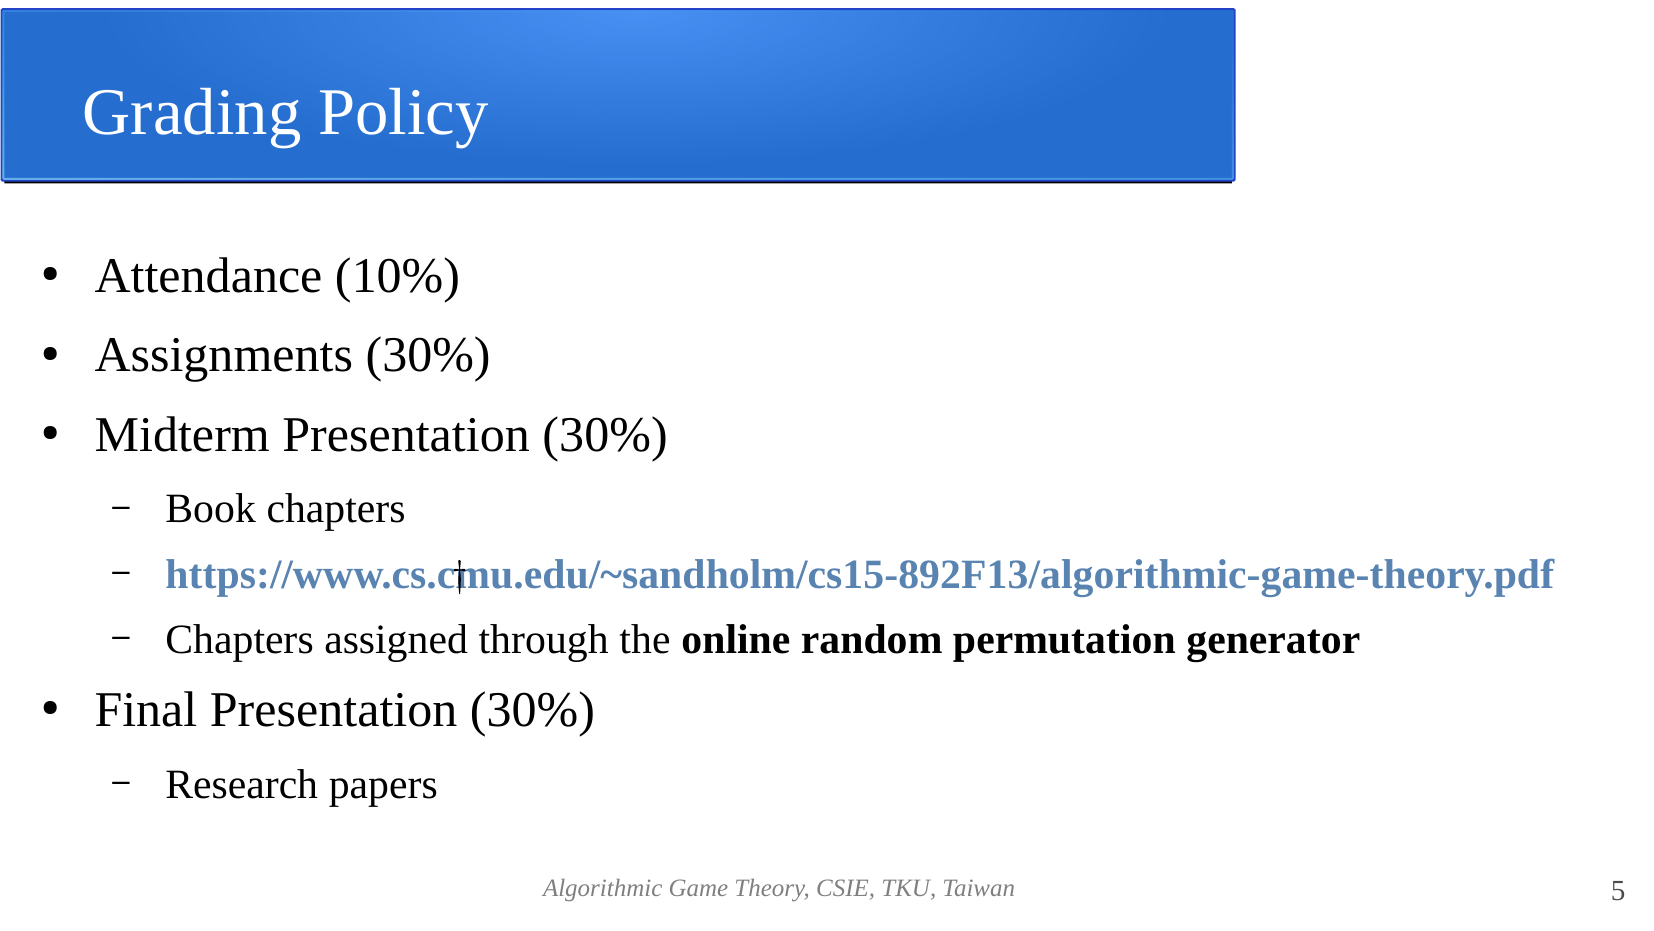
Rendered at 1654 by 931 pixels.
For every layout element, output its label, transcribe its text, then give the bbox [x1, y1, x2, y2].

picture [449, 558, 468, 596]
list Attendance (10%) Assignments (30%) Midterm Presentation (30%) Book chapters https://www.cs.cmu.edu/~sandholm/cs15-892F13/algorithmic-game-theory.pdf Chapters assigned through the online random permutation generator Final Presentation (30%) Research papers [23, 248, 1562, 869]
title Grading Policy [82, 29, 1312, 196]
